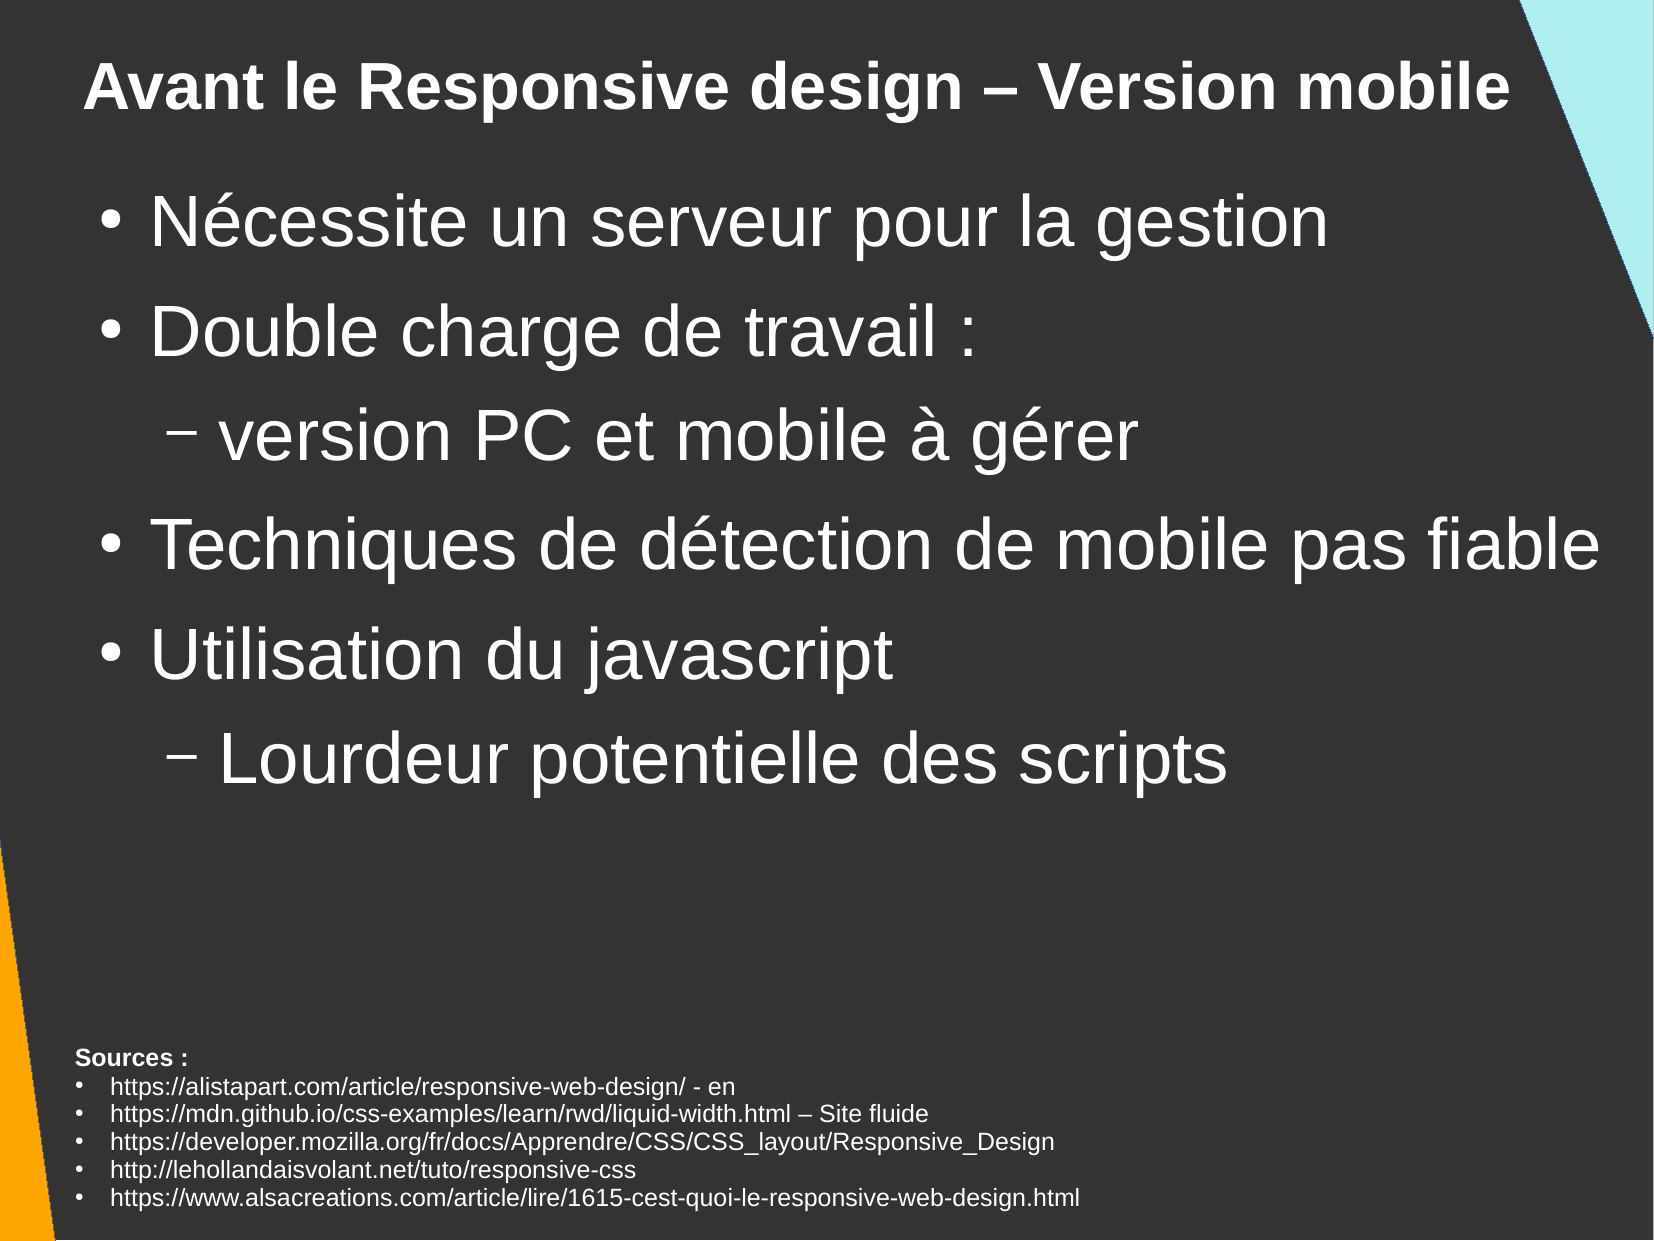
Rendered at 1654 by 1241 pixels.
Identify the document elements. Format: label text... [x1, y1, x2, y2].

text_box [0, 840, 56, 1241]
title Avant le Responsive design – Version mobile [82, 49, 1571, 152]
text_box Sources : https://alistapart.com/article/responsive-web-design/ - en https://mdn.github.io/css-examples/learn/rwd/liquid-width.html – Site fluide https://developer.mozilla.org/fr/docs/Apprendre/CSS/CSS_layout/Responsive_Design http://lehollandaisvolant.net/tuto/responsive-css https://www.alsacreations.com/article/lire/1615-cest-quoi-le-responsive-web-design.html [60, 1036, 1546, 1220]
text_box [1519, 0, 1654, 339]
list Nécessite un serveur pour la gestion Double charge de travail : version PC et mobile à gérer Techniques de détection de mobile pas fiable Utilisation du javascript Lourdeur potentielle des scripts [80, 180, 1605, 827]
